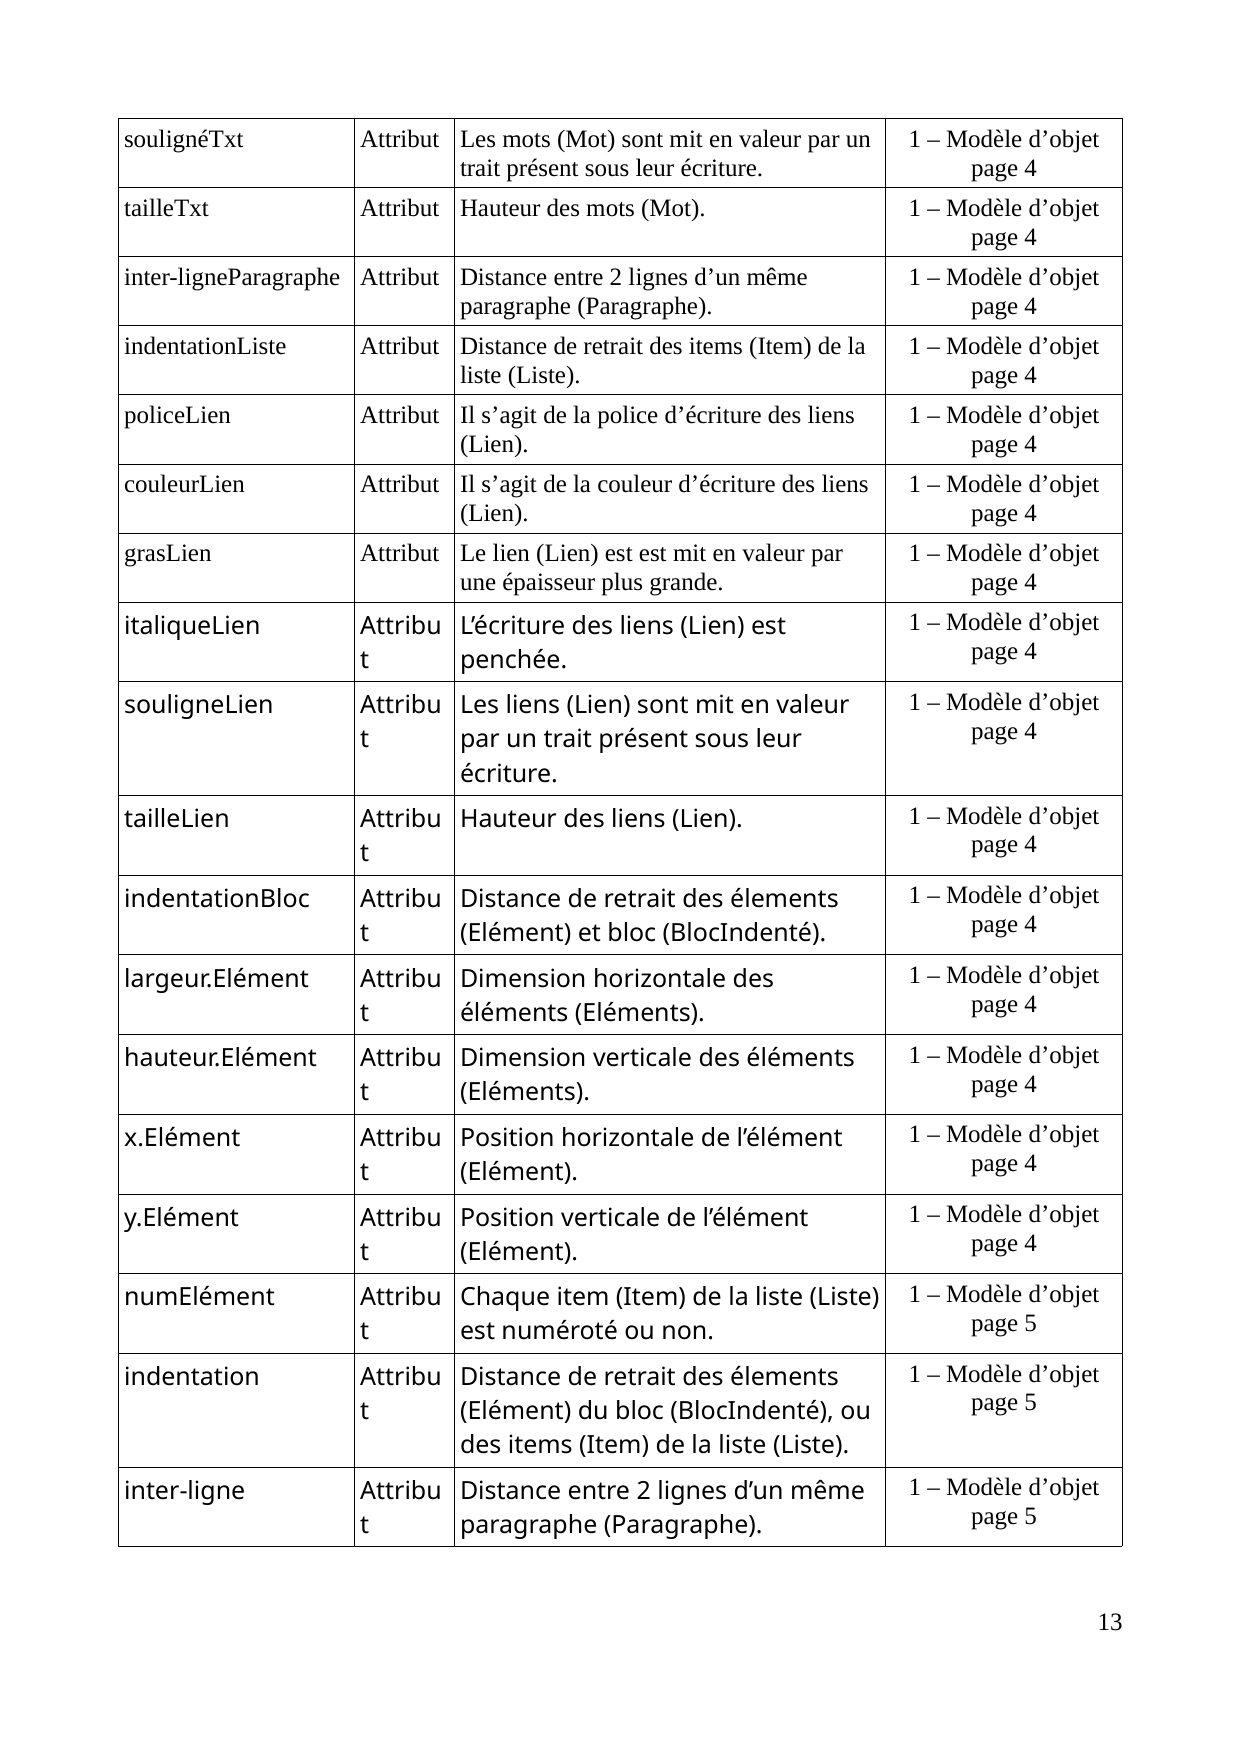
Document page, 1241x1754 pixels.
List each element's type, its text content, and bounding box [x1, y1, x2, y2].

table_cell Distance entre 2 lignes d’un même paragraphe (Paragraphe). [455, 1468, 885, 1546]
table_cell Attribut [355, 1468, 454, 1546]
table_cell 1 – Modèle d’objet page 4 [886, 682, 1122, 795]
table_cell Attribut [355, 1274, 454, 1353]
table_cell Dimension horizontale des éléments (Eléments). [455, 955, 885, 1034]
table_cell Attribut [355, 796, 454, 875]
table_cell Attribut [355, 534, 454, 602]
table_cell indentationBloc [119, 876, 354, 954]
table_cell hauteur.Elément [119, 1035, 354, 1114]
table_cell Attribut [355, 395, 454, 463]
table_cell Attribut [355, 876, 454, 954]
table_cell indentationListe [119, 326, 354, 394]
table_cell italiqueLien [119, 603, 354, 681]
table_cell 1 – Modèle d’objet page 4 [886, 395, 1122, 463]
table_cell Attribut [355, 682, 454, 795]
table_cell souligneLien [119, 682, 354, 795]
table_cell 1 – Modèle d’objet page 5 [886, 1274, 1122, 1353]
table_cell Les mots (Mot) sont mit en valeur par un trait présent sous leur écriture. [455, 119, 885, 187]
table_cell Attribut [355, 1195, 454, 1273]
table_cell Distance de retrait des élements (Elément) et bloc (BlocIndenté). [455, 876, 885, 954]
table_cell Dimension verticale des éléments (Eléments). [455, 1035, 885, 1114]
table_cell Le lien (Lien) est est mit en valeur par une épaisseur plus grande. [455, 534, 885, 602]
table_cell L’écriture des liens (Lien) est penchée. [455, 603, 885, 681]
table_cell Il s’agit de la couleur d’écriture des liens (Lien). [455, 465, 885, 532]
table_cell Distance entre 2 lignes d’un même paragraphe (Paragraphe). [455, 257, 885, 325]
table_cell Attribut [355, 603, 454, 681]
table_cell tailleTxt [119, 188, 354, 256]
table_cell Attribut [355, 326, 454, 394]
table_cell numElément [119, 1274, 354, 1353]
table_cell Distance de retrait des items (Item) de la liste (Liste). [455, 326, 885, 394]
table_cell policeLien [119, 395, 354, 463]
table_cell 1 – Modèle d’objet page 4 [886, 465, 1122, 532]
table_cell inter-ligneParagraphe [119, 257, 354, 325]
table_cell Hauteur des liens (Lien). [455, 796, 885, 875]
table_cell Attribut [355, 1354, 454, 1467]
table_cell Attribut [355, 188, 454, 256]
table_cell 1 – Modèle d’objet page 4 [886, 119, 1122, 187]
table_cell 1 – Modèle d’objet page 4 [886, 326, 1122, 394]
table_cell grasLien [119, 534, 354, 602]
table_cell largeur.Elément [119, 955, 354, 1034]
table_cell Position horizontale de l’élément (Elément). [455, 1115, 885, 1193]
table_cell Hauteur des mots (Mot). [455, 188, 885, 256]
table_cell 1 – Modèle d’objet page 4 [886, 955, 1122, 1034]
table_cell Distance de retrait des élements (Elément) du bloc (BlocIndenté), ou des items (Item) de la liste (Liste). [455, 1354, 885, 1467]
table_cell 1 – Modèle d’objet page 4 [886, 796, 1122, 875]
table_cell 1 – Modèle d’objet page 4 [886, 876, 1122, 954]
table_cell 1 – Modèle d’objet page 4 [886, 188, 1122, 256]
table_cell 1 – Modèle d’objet page 4 [886, 603, 1122, 681]
table_cell inter-ligne [119, 1468, 354, 1546]
table_cell 1 – Modèle d’objet page 4 [886, 1115, 1122, 1193]
table_cell 1 – Modèle d’objet page 4 [886, 1035, 1122, 1114]
table_cell y.Elément [119, 1195, 354, 1273]
table_cell Il s’agit de la police d’écriture des liens (Lien). [455, 395, 885, 463]
table_cell Attribut [355, 119, 454, 187]
table_cell 1 – Modèle d’objet page 4 [886, 1195, 1122, 1273]
table_cell soulignéTxt [119, 119, 354, 187]
table_cell tailleLien [119, 796, 354, 875]
table_cell Position verticale de l’élément (Elément). [455, 1195, 885, 1273]
table_cell x.Elément [119, 1115, 354, 1193]
table_cell indentation [119, 1354, 354, 1467]
table_cell Chaque item (Item) de la liste (Liste) est numéroté ou non. [455, 1274, 885, 1353]
table_cell Les liens (Lien) sont mit en valeur par un trait présent sous leur écriture. [455, 682, 885, 795]
table_cell 1 – Modèle d’objet page 5 [886, 1468, 1122, 1546]
table_cell Attribut [355, 465, 454, 532]
table_cell couleurLien [119, 465, 354, 532]
table_cell Attribut [355, 1115, 454, 1193]
table_cell 1 – Modèle d’objet page 5 [886, 1354, 1122, 1467]
table_cell Attribut [355, 1035, 454, 1114]
table_cell Attribut [355, 955, 454, 1034]
table_cell 1 – Modèle d’objet page 4 [886, 257, 1122, 325]
table_cell 1 – Modèle d’objet page 4 [886, 534, 1122, 602]
table_cell Attribut [355, 257, 454, 325]
